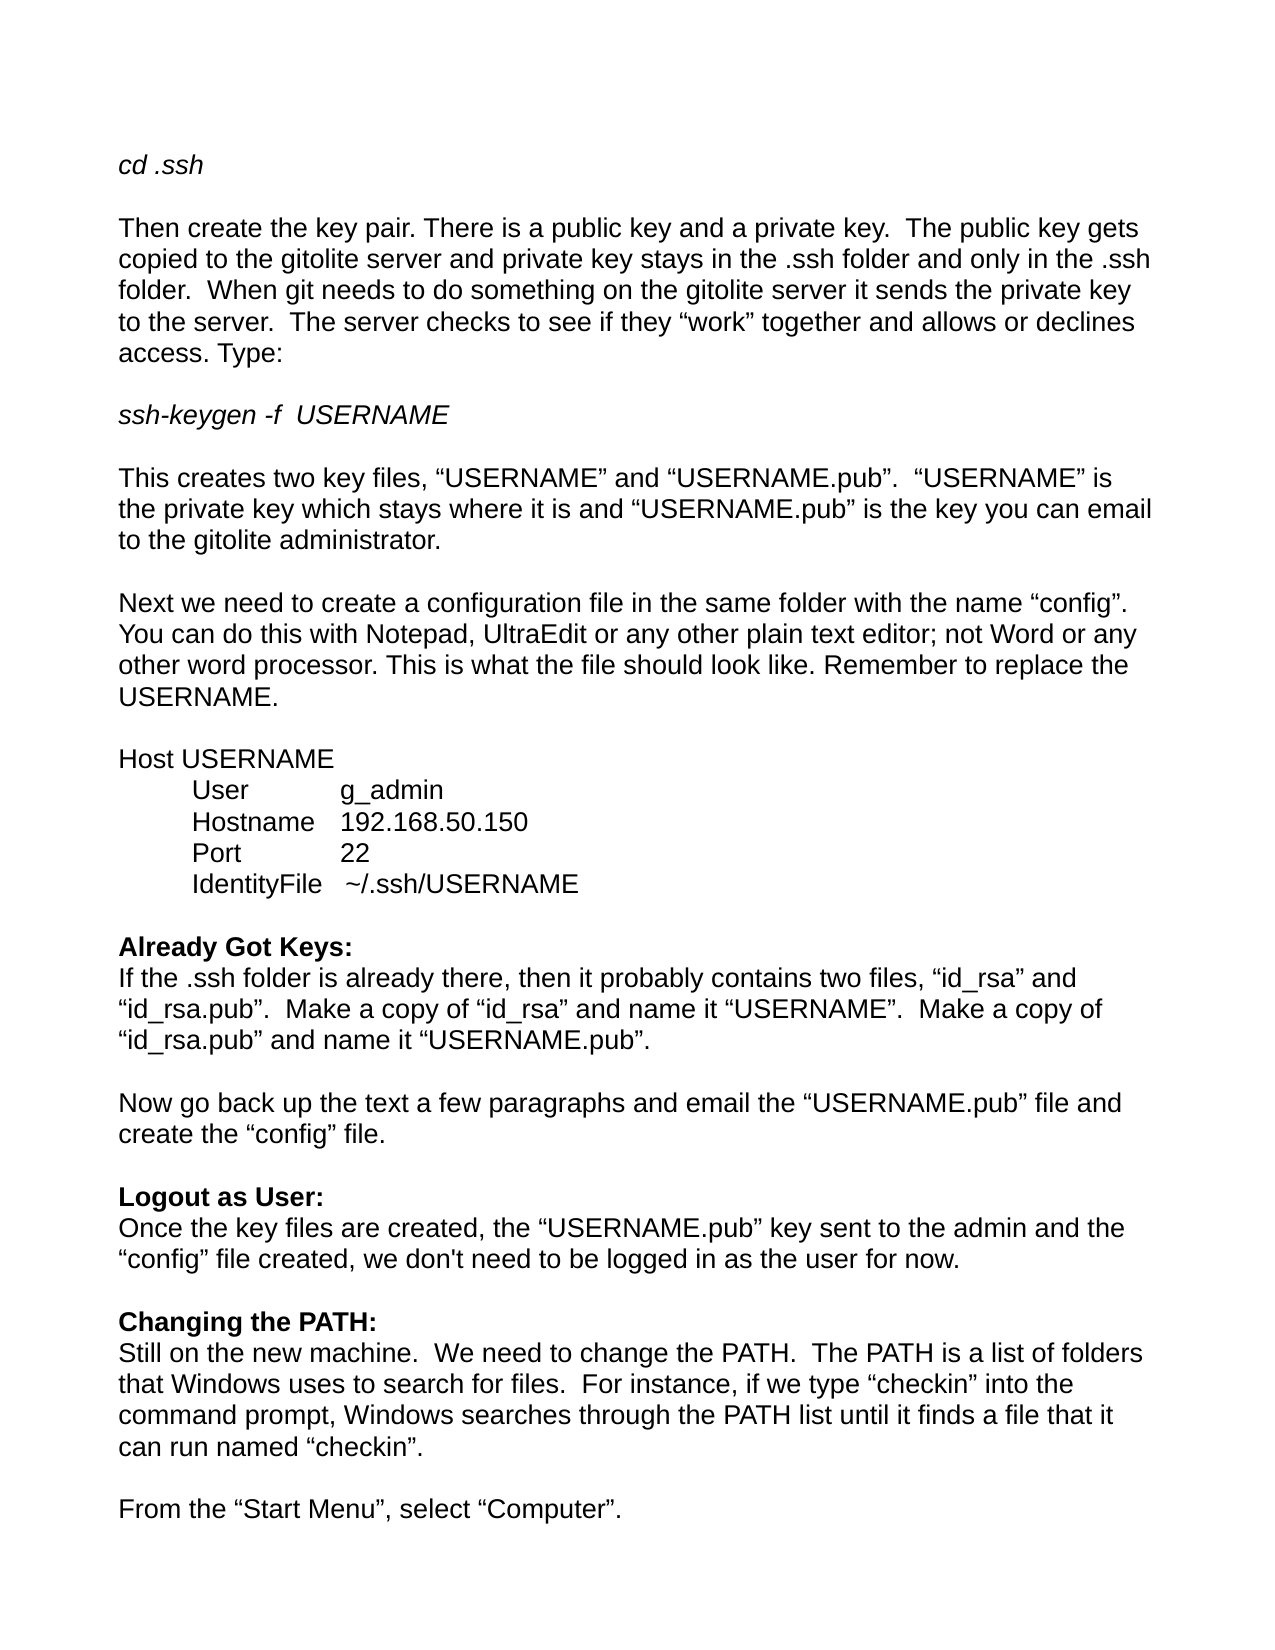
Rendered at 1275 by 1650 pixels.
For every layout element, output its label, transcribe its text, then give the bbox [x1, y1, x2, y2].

text Next we need to create a configuration file in the same folder with the name “config”. You can do this with Notepad, UltraEdit or any other plain text editor; not Word or any other word processor. This is what the file should look like. Remember to replace the USERNAME. [118, 587, 1157, 712]
text Already Got Keys: [118, 931, 1157, 962]
text Once the key files are created, the “USERNAME.pub” key sent to the admin and the “config” file created, we don't need to be logged in as the user for now. [118, 1212, 1157, 1274]
text ssh-keygen -f USERNAME [118, 399, 1157, 431]
text Hostname 192.168.50.150 [118, 806, 1157, 837]
text From the “Start Menu”, select “Computer”. [118, 1493, 1157, 1524]
text cd .ssh [118, 149, 1157, 181]
text Logout as User: [118, 1181, 1157, 1212]
text User g_admin [118, 774, 1157, 806]
text Still on the new machine. We need to change the PATH. The PATH is a list of folders that Windows uses to search for files. For instance, if we type “checkin” into the command prompt, Windows searches through the PATH list until it finds a file that it can run named “checkin”. [118, 1337, 1157, 1462]
text Then create the key pair. There is a public key and a private key. The public key gets copied to the gitolite server and private key stays in the .ssh folder and only in the .ssh folder. When git needs to do something on the gitolite server it sends the private key to the server. The server checks to see if they “work” together and allows or declines access. Type: [118, 212, 1157, 368]
text This creates two key files, “USERNAME” and “USERNAME.pub”. “USERNAME” is the private key which stays where it is and “USERNAME.pub” is the key you can email to the gitolite administrator. [118, 462, 1157, 556]
text If the .ssh folder is already there, then it probably contains two files, “id_rsa” and “id_rsa.pub”. Make a copy of “id_rsa” and name it “USERNAME”. Make a copy of “id_rsa.pub” and name it “USERNAME.pub”. [118, 962, 1157, 1056]
text Now go back up the text a few paragraphs and email the “USERNAME.pub” file and create the “config” file. [118, 1087, 1157, 1149]
text Changing the PATH: [118, 1306, 1157, 1337]
text Host USERNAME [118, 743, 1157, 774]
text Port 22 [118, 837, 1157, 868]
text IdentityFile ~/.ssh/USERNAME [118, 868, 1157, 899]
